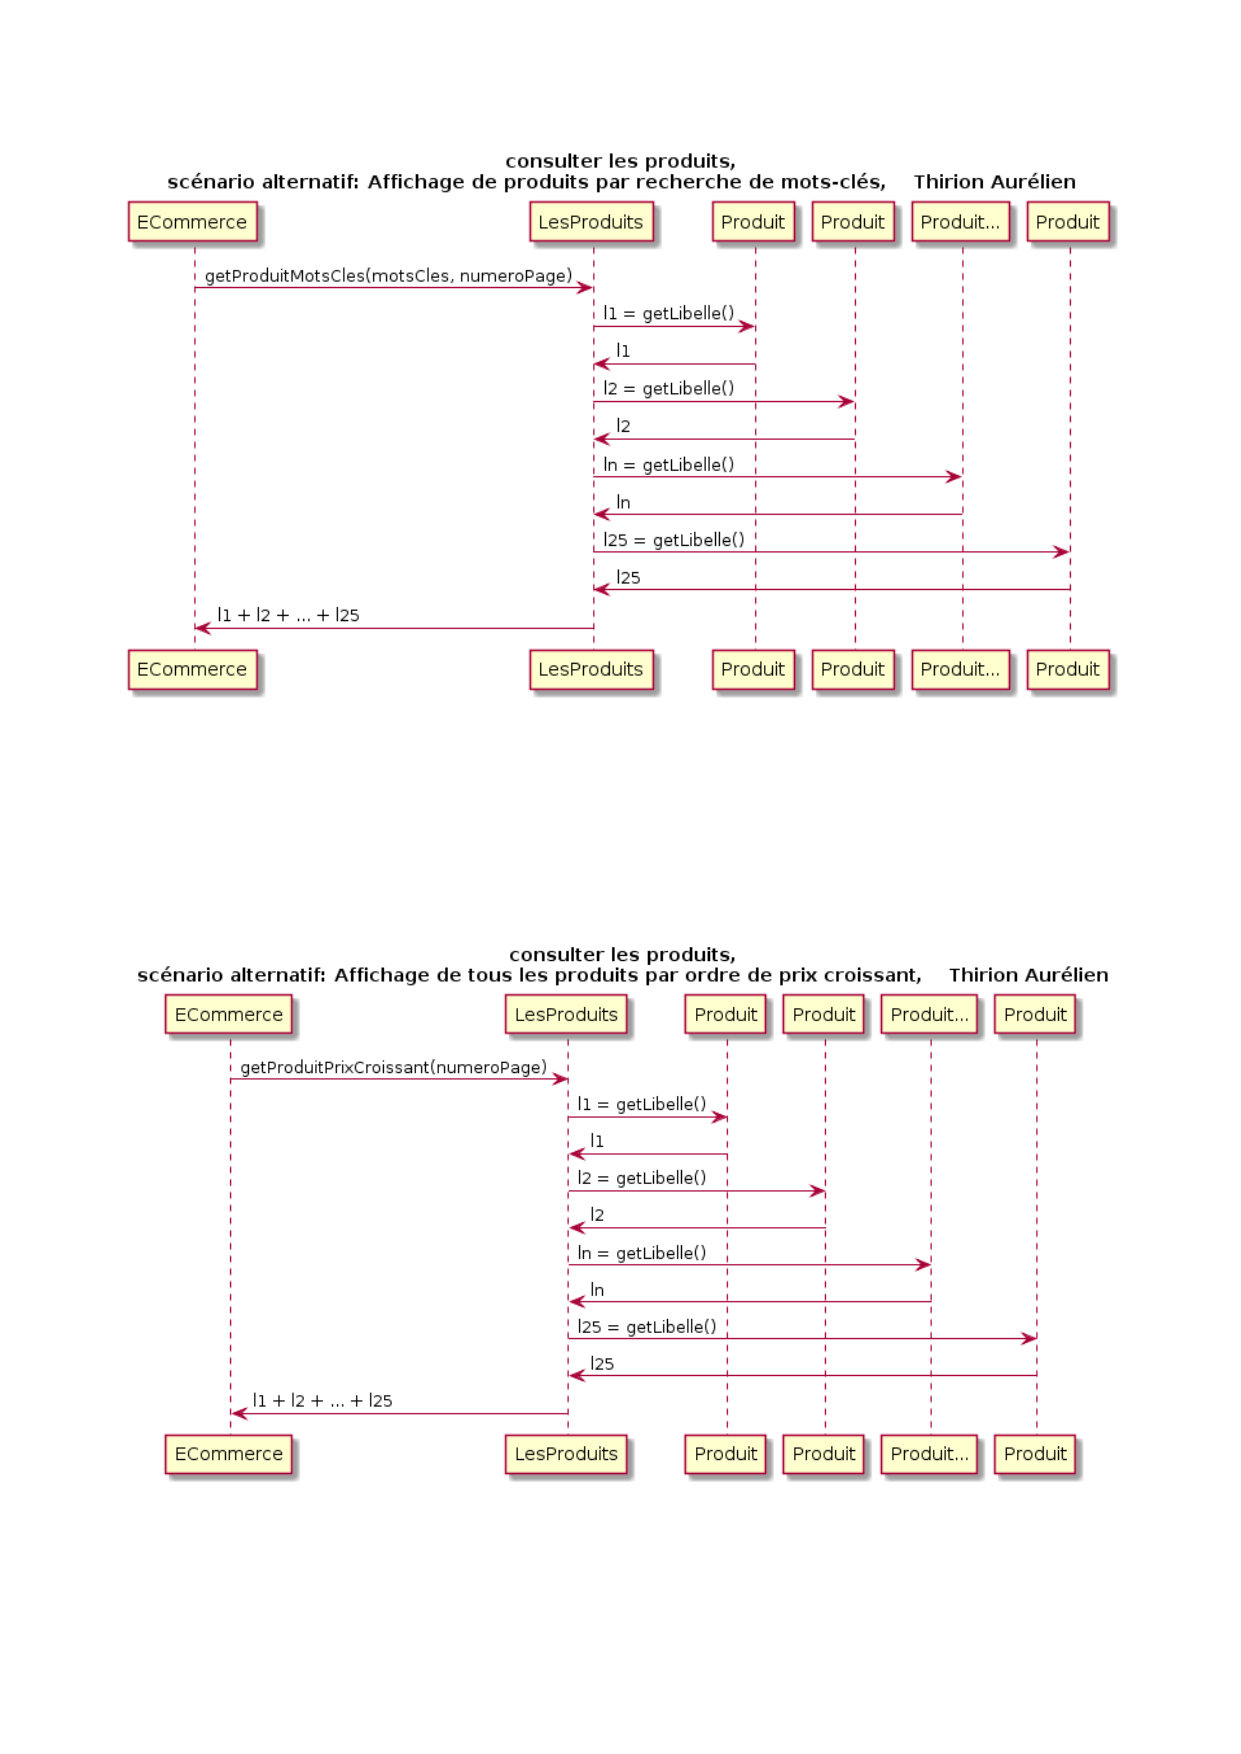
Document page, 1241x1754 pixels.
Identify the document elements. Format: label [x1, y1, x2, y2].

picture [118, 138, 1123, 703]
picture [118, 932, 1123, 1487]
